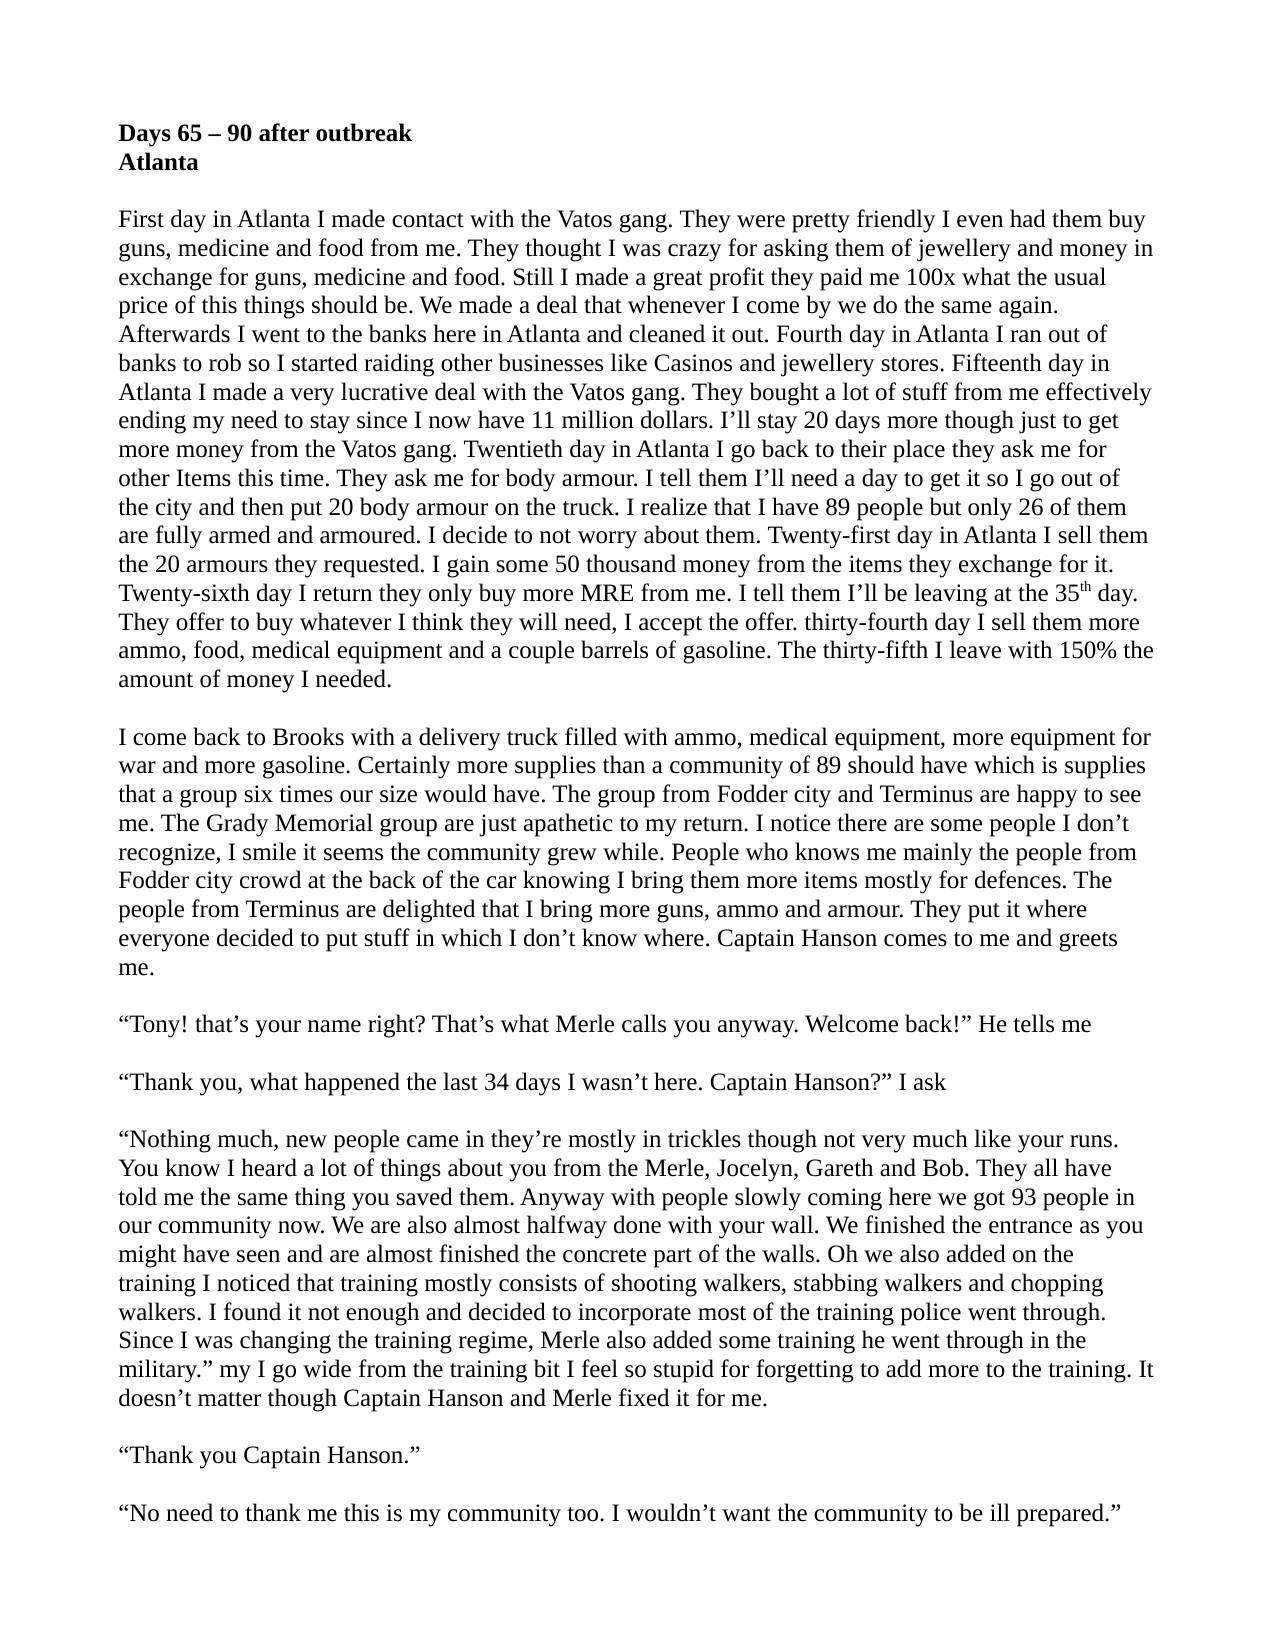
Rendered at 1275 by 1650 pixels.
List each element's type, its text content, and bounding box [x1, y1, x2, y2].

text “Nothing much, new people came in they’re mostly in trickles though not very much like your runs. You know I heard a lot of things about you from the Merle, Jocelyn, Gareth and Bob. They all have told me the same thing you saved them. Anyway with people slowly coming here we got 93 people in our community now. We are also almost halfway done with your wall. We finished the entrance as you might have seen and are almost finished the concrete part of the walls. Oh we also added on the training I noticed that training mostly consists of shooting walkers, stabbing walkers and chopping walkers. I found it not enough and decided to incorporate most of the training police went through. Since I was changing the training regime, Merle also added some training he went through in the military.” my I go wide from the training bit I feel so stupid for forgetting to add more to the training. It doesn’t matter though Captain Hanson and Merle fixed it for me. [118, 1124, 1157, 1412]
text I come back to Brooks with a delivery truck filled with ammo, medical equipment, more equipment for war and more gasoline. Certainly more supplies than a community of 89 should have which is supplies that a group six times our size would have. The group from Fodder city and Terminus are happy to see me. The Grady Memorial group are just apathetic to my return. I notice there are some people I don’t recognize, I smile it seems the community grew while. People who knows me mainly the people from Fodder city crowd at the back of the car knowing I bring them more items mostly for defences. The people from Terminus are delighted that I bring more guns, ammo and armour. They put it where everyone decided to put stuff in which I don’t know where. Captain Hanson comes to me and greets me. [118, 722, 1157, 981]
text Atlanta [118, 147, 1157, 176]
text “No need to thank me this is my community too. I wouldn’t want the community to be ill prepared.” [118, 1498, 1157, 1527]
text First day in Atlanta I made contact with the Vatos gang. They were pretty friendly I even had them buy guns, medicine and food from me. They thought I was crazy for asking them of jewellery and money in exchange for guns, medicine and food. Still I made a great profit they paid me 100x what the usual price of this things should be. We made a deal that whenever I come by we do the same again. Afterwards I went to the banks here in Atlanta and cleaned it out. Fourth day in Atlanta I ran out of banks to rob so I started raiding other businesses like Casinos and jewellery stores. Fifteenth day in Atlanta I made a very lucrative deal with the Vatos gang. They bought a lot of stuff from me effectively ending my need to stay since I now have 11 million dollars. I’ll stay 20 days more though just to get more money from the Vatos gang. Twentieth day in Atlanta I go back to their place they ask me for other Items this time. They ask me for body armour. I tell them I’ll need a day to get it so I go out of the city and then put 20 body armour on the truck. I realize that I have 89 people but only 26 of them are fully armed and armoured. I decide to not worry about them. Twenty-first day in Atlanta I sell them the 20 armours they requested. I gain some 50 thousand money from the items they exchange for it. [118, 204, 1157, 578]
text “Tony! that’s your name right? That’s what Merle calls you anyway. Welcome back!” He tells me [118, 1009, 1157, 1038]
text Twenty-sixth day I return they only buy more MRE from me. I tell them I’ll be leaving at the 35th day. They offer to buy whatever I think they will need, I accept the offer. thirty-fourth day I sell them more ammo, food, medical equipment and a couple barrels of gasoline. The thirty-fifth I leave with 150% the amount of money I needed. [118, 578, 1157, 693]
text “Thank you Captain Hanson.” [118, 1441, 1157, 1469]
text “Thank you, what happened the last 34 days I wasn’t here. Captain Hanson?” I ask [118, 1067, 1157, 1096]
text Days 65 – 90 after outbreak [118, 118, 1157, 147]
